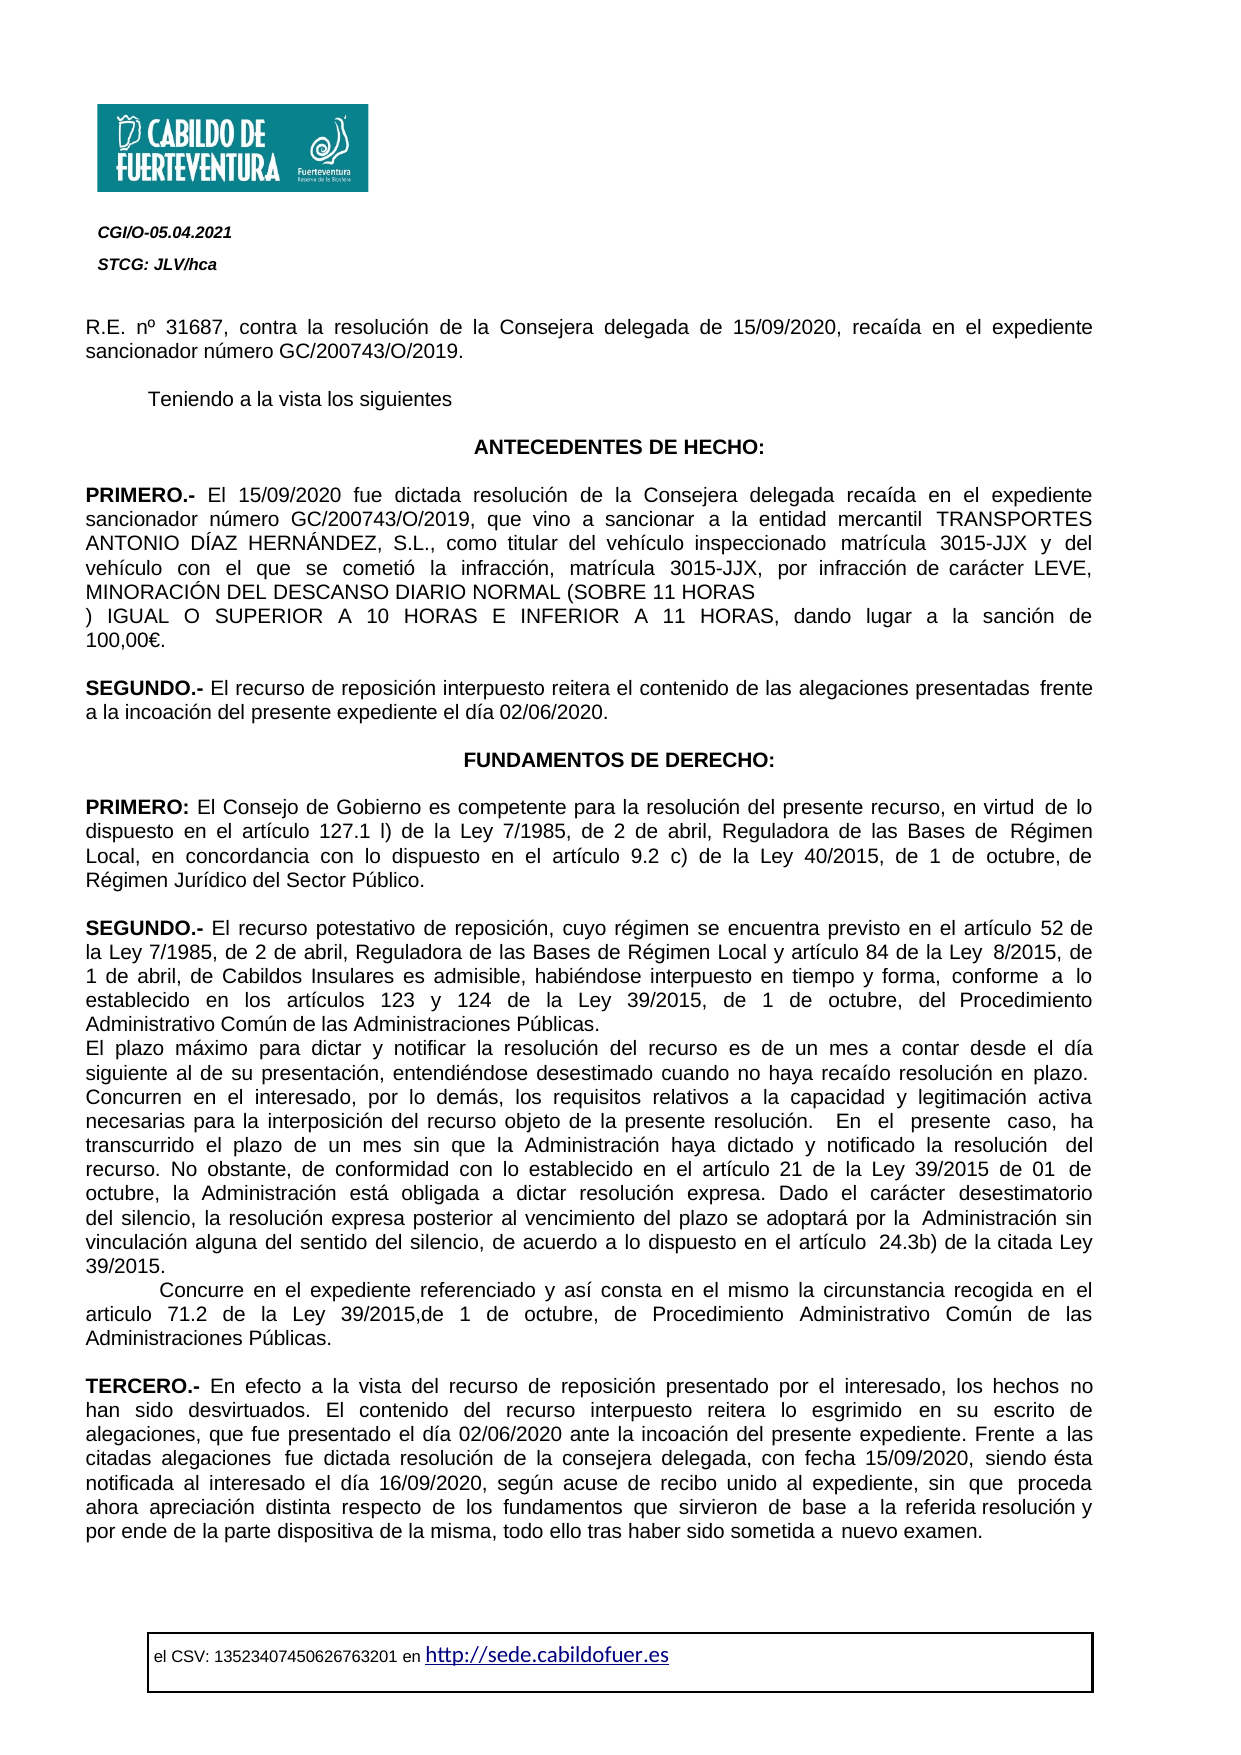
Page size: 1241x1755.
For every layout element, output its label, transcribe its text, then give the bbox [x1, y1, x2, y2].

text Concurre en el expediente referenciado y así consta en el mismo la circunstancia recogida en el articulo 71.2 de la Ley 39/2015,de 1 de octubre, de Procedimiento Administrativo Común de las Administraciones Públicas. [85, 1278, 1093, 1350]
text PRIMERO.- El 15/09/2020 fue dictada resolución de la Consejera delegada recaída en el expediente sancionador número GC/200743/O/2019, que vino a sancionar a la entidad mercantil TRANSPORTES ANTONIO DÍAZ HERNÁNDEZ, S.L., como titular del vehículo inspeccionado matrícula 3015-JJX y del vehículo con el que se cometió la infracción, matrícula 3015-JJX, por infracción de carácter LEVE, MINORACIÓN DEL DESCANSO DIARIO NORMAL (SOBRE 11 HORAS [85, 483, 1093, 603]
text TERCERO.- En efecto a la vista del recurso de reposición presentado por el interesado, los hechos no han sido desvirtuados. El contenido del recurso interpuesto reitera lo esgrimido en su escrito de alegaciones, que fue presentado el día 02/06/2020 ante la incoación del presente expediente. Frente a las citadas alegaciones fue dictada resolución de la consejera delegada, con fecha 15/09/2020, siendo ésta notificada al interesado el día 16/09/2020, según acuse de recibo unido al expediente, sin que proceda ahora apreciación distinta respecto de los fundamentos que sirvieron de base a la referida resolución y por ende de la parte dispositiva de la misma, todo ello tras haber sido sometida a nuevo examen. [85, 1374, 1093, 1543]
text R.E. nº 31687, contra la resolución de la Consejera delegada de 15/09/2020, recaída en el expediente sancionador número GC/200743/O/2019. [85, 315, 1093, 363]
text Teniendo a la vista los siguientes [148, 387, 1107, 411]
subtitle ANTECEDENTES DE HECHO: [474, 435, 1107, 459]
text SEGUNDO.- El recurso de reposición interpuesto reitera el contenido de las alegaciones presentadas frente a la incoación del presente expediente el día 02/06/2020. [85, 675, 1093, 723]
subtitle FUNDAMENTOS DE DERECHO: [463, 747, 1107, 771]
text SEGUNDO.- El recurso potestativo de reposición, cuyo régimen se encuentra previsto en el artículo 52 de la Ley 7/1985, de 2 de abril, Reguladora de las Bases de Régimen Local y artículo 84 de la Ley 8/2015, de 1 de abril, de Cabildos Insulares es admisible, habiéndose interpuesto en tiempo y forma, conforme a lo establecido en los artículos 123 y 124 de la Ley 39/2015, de 1 de octubre, del Procedimiento Administrativo Común de las Administraciones Públicas. [85, 916, 1093, 1036]
text Concurren en el interesado, por lo demás, los requisitos relativos a la capacidad y legitimación activa necesarias para la interposición del recurso objeto de la presente resolución. En el presente caso, ha transcurrido el plazo de un mes sin que la Administración haya dictado y notificado la resolución del recurso. No obstante, de conformidad con lo establecido en el artículo 21 de la Ley 39/2015 de 01 de octubre, la Administración está obligada a dictar resolución expresa. Dado el carácter desestimatorio del silencio, la resolución expresa posterior al vencimiento del plazo se adoptará por la Administración sin vinculación alguna del sentido del silencio, de acuerdo a lo dispuesto en el artículo 24.3b) de la citada Ley 39/2015. [85, 1084, 1093, 1278]
text El plazo máximo para dictar y notificar la resolución del recurso es de un mes a contar desde el día siguiente al de su presentación, entendiéndose desestimado cuando no haya recaído resolución en plazo. [85, 1036, 1093, 1084]
text ) IGUAL O SUPERIOR A 10 HORAS E INFERIOR A 11 HORAS, dando lugar a la sanción de 100,00€. [85, 603, 1093, 652]
text PRIMERO: El Consejo de Gobierno es competente para la resolución del presente recurso, en virtud de lo dispuesto en el artículo 127.1 l) de la Ley 7/1985, de 2 de abril, Reguladora de las Bases de Régimen Local, en concordancia con lo dispuesto en el artículo 9.2 c) de la Ley 40/2015, de 1 de octubre, de Régimen Jurídico del Sector Público. [85, 795, 1093, 892]
